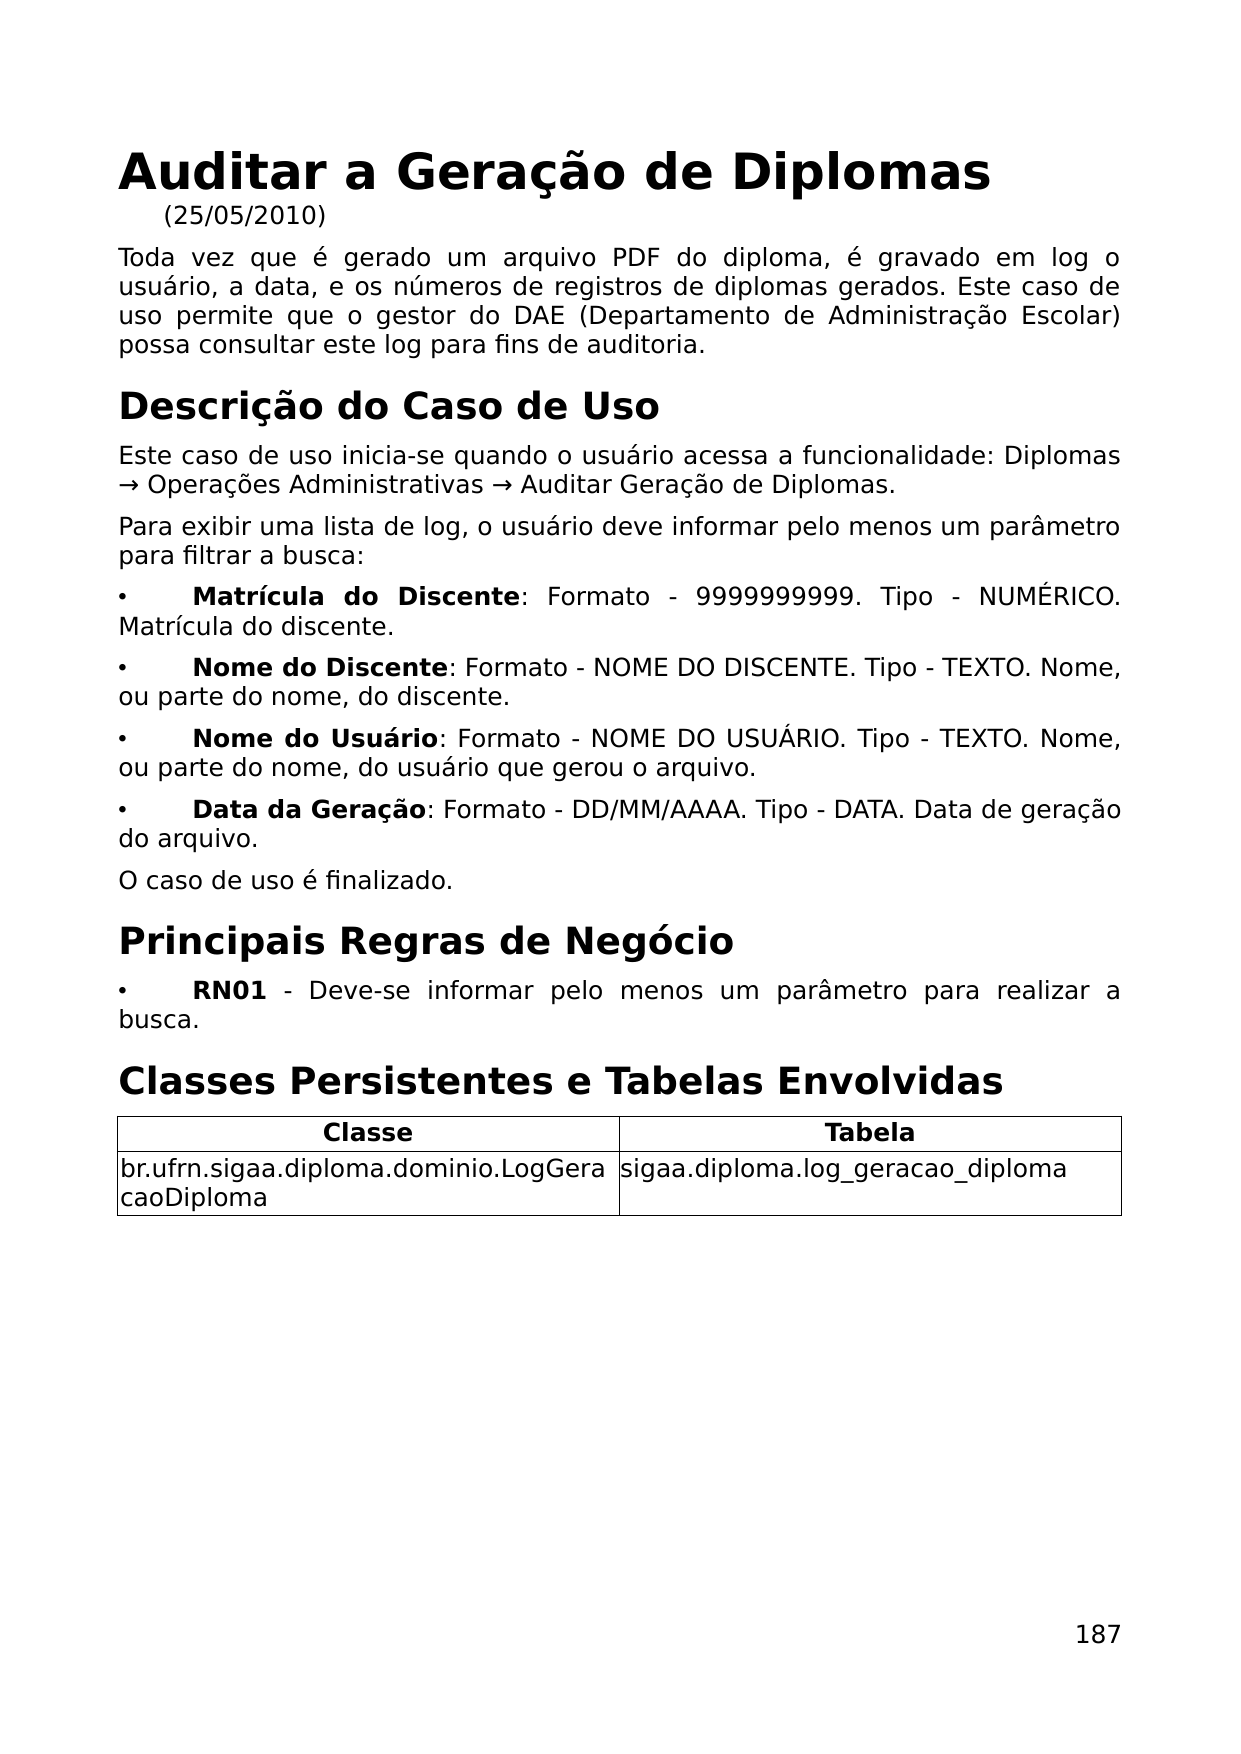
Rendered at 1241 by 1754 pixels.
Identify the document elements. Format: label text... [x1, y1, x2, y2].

table_header Tabela [620, 1117, 1121, 1151]
list RN01 - Deve-se informar pelo menos um parâmetro para realizar a busca. [118, 976, 1122, 1034]
subtitle Descrição do Caso de Uso [118, 385, 1122, 428]
subtitle Classes Persistentes e Tabelas Envolvidas [118, 1059, 1122, 1103]
text Este caso de uso inicia-se quando o usuário acessa a funcionalidade: Diplomas → Operações Administrativas → Auditar Geração de Diplomas. [118, 441, 1122, 499]
table_header Classe [118, 1117, 619, 1151]
subtitle Principais Regras de Negócio [118, 920, 1122, 964]
table_cell sigaa.diploma.log_geracao_diploma [620, 1152, 1121, 1215]
list Nome do Discente: Formato - NOME DO DISCENTE. Tipo - TEXTO. Nome, ou parte do nome, do discente. [118, 653, 1122, 712]
text O caso de uso é finalizado. [118, 866, 1122, 895]
text Para exibir uma lista de log, o usuário deve informar pelo menos um parâmetro para filtrar a busca: [118, 512, 1122, 570]
list Matrícula do Discente: Formato - 9999999999. Tipo - NUMÉRICO. Matrícula do discente. [118, 582, 1122, 641]
text Toda vez que é gerado um arquivo PDF do diploma, é gravado em log o usuário, a data, e os números de registros de diplomas gerados. Este caso de uso permite que o gestor do DAE (Departamento de Administração Escolar) possa consultar este log para fins de auditoria. [118, 243, 1122, 360]
table_cell br.ufrn.sigaa.diploma.dominio.LogGeracaoDiploma [118, 1152, 619, 1215]
list Nome do Usuário: Formato - NOME DO USUÁRIO. Tipo - TEXTO. Nome, ou parte do nome, do usuário que gerou o arquivo. [118, 724, 1122, 782]
subtitle Auditar a Geração de Diplomas (25/05/2010) [118, 143, 1122, 231]
list Data da Geração: Formato - DD/MM/AAAA. Tipo - DATA. Data de geração do arquivo. [118, 795, 1122, 853]
